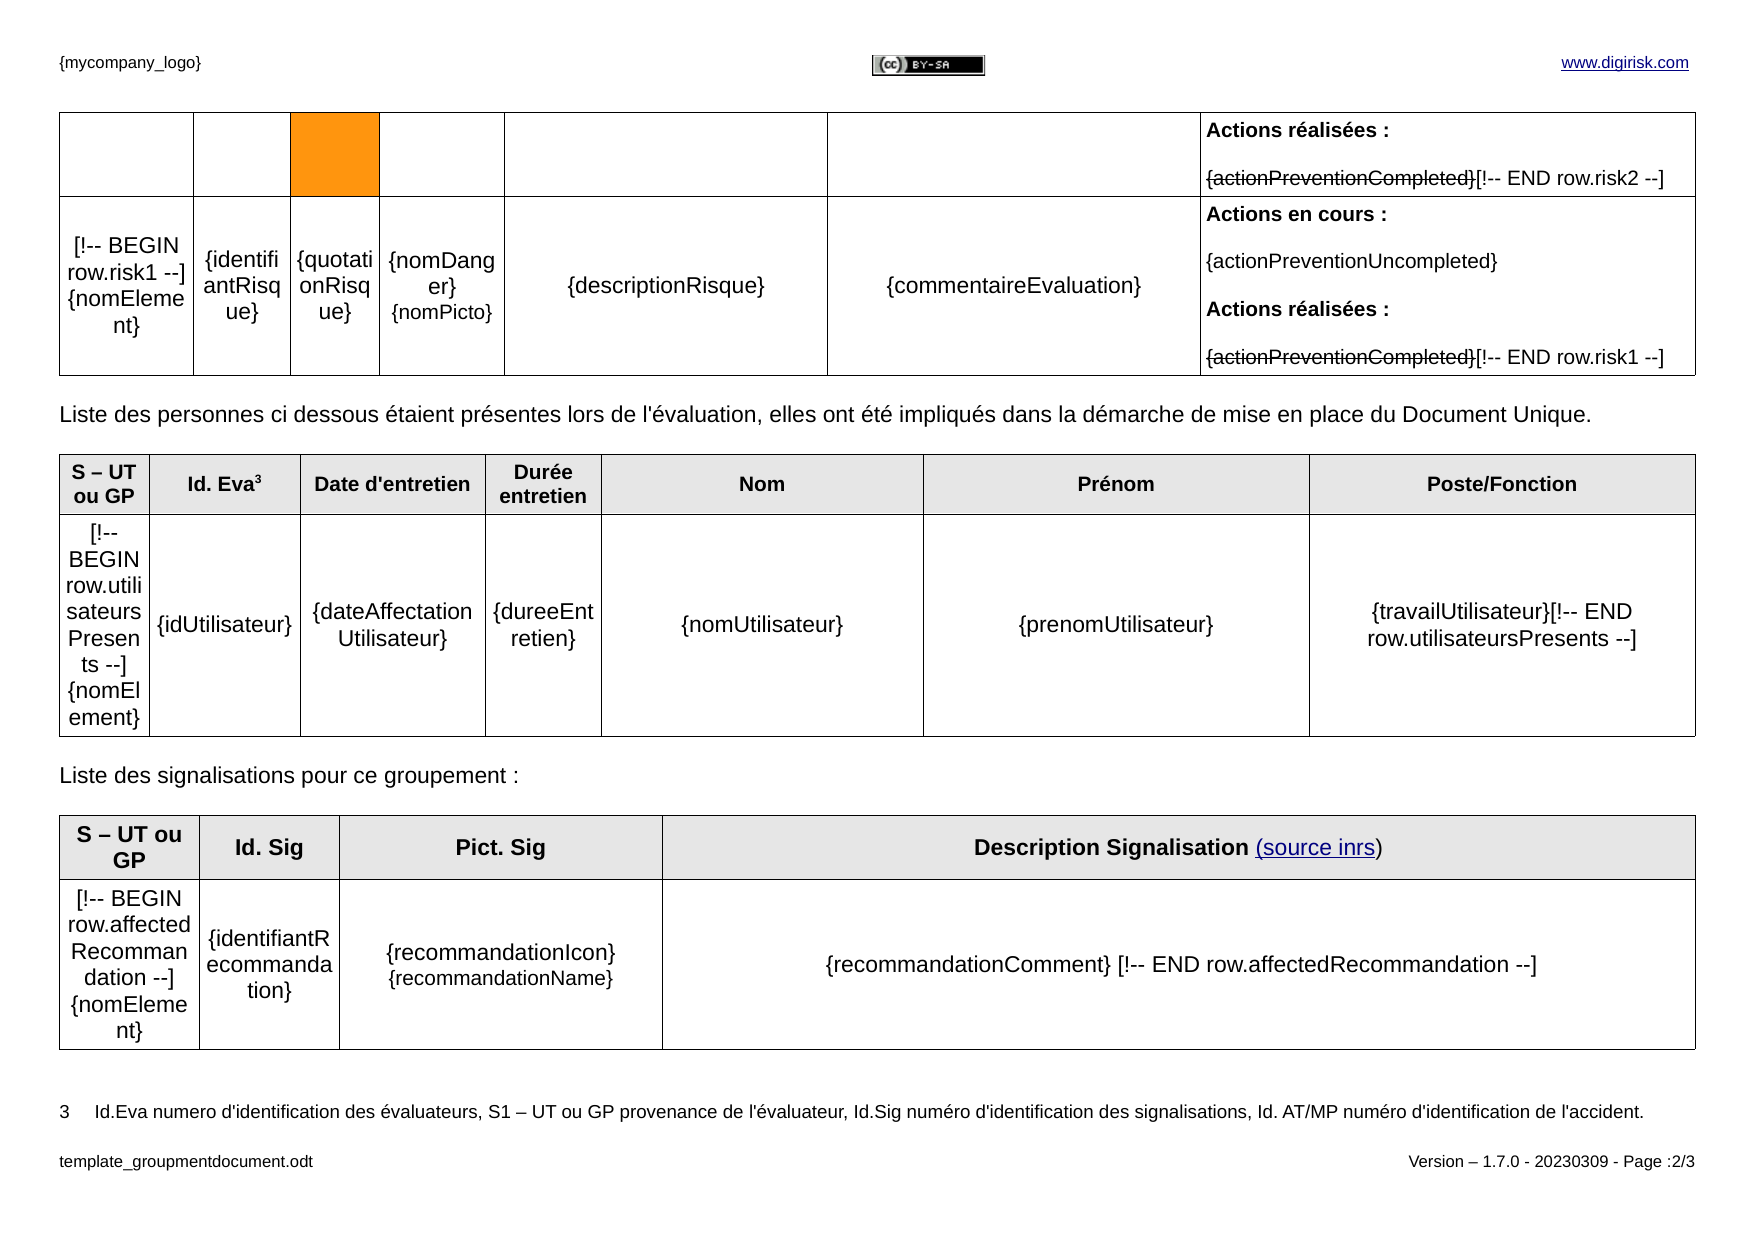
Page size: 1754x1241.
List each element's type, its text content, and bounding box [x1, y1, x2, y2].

table_cell {dureeEntretien} [486, 515, 601, 736]
table_header Date d'entretien [301, 455, 485, 513]
table_cell {recommandationIcon} {recommandationName} [340, 880, 662, 1049]
text Liste des personnes ci dessous étaient présentes lors de l'évaluation, elles ont été impliqués dans la démarche de mise en place du Document Unique. [59, 401, 1695, 428]
table_cell Actions en cours : {actionPreventionUncompleted} Actions réalisées : {actionPreventionCompleted}[!-- END row.risk1 --] [1201, 197, 1695, 375]
table_cell {prenomUtilisateur} [924, 515, 1309, 736]
table_header Nom [602, 455, 923, 513]
table_cell [!-- BEGIN row.affectedRecommandation --]{nomElement} [60, 880, 199, 1049]
table_cell [!-- BEGIN row.utilisateursPresents --]{nomElement} [60, 515, 149, 736]
table_cell {quotationRisque} [291, 197, 379, 375]
table_header Pict. Sig [340, 816, 662, 879]
text Liste des signalisations pour ce groupement : [59, 762, 1695, 789]
table_cell [194, 113, 290, 196]
table_cell {nomDanger} {nomPicto} [380, 197, 504, 375]
table_header Description Signalisation (source inrs) [663, 816, 1695, 879]
table_cell {recommandationComment} [!-- END row.affectedRecommandation --] [663, 880, 1695, 1049]
picture [872, 55, 986, 76]
table_header S – UT ou GP [60, 455, 149, 513]
table_cell {travailUtilisateur}[!-- END row.utilisateursPresents --] [1310, 515, 1695, 736]
table_cell [!-- BEGIN row.risk1 --]{nomElement} [60, 197, 193, 375]
table_header Durée entretien [486, 455, 601, 513]
table_header Id. Sig [200, 816, 339, 879]
table_header S – UT ou GP [60, 816, 199, 879]
table_header Id. Eva [150, 455, 300, 513]
table_cell Actions réalisées : {actionPreventionCompleted}[!-- END row.risk2 --] [1201, 113, 1695, 196]
table_cell {dateAffectationUtilisateur} [301, 515, 485, 736]
table_cell {commentaireEvaluation} [828, 197, 1200, 375]
table_cell [505, 113, 827, 196]
table_header Prénom [924, 455, 1309, 513]
table_header Poste/Fonction [1310, 455, 1695, 513]
table_cell [380, 113, 504, 196]
table_cell {nomUtilisateur} [602, 515, 923, 736]
table_cell [828, 113, 1200, 196]
table_cell [60, 113, 193, 196]
table_cell [291, 113, 379, 196]
table_cell {idUtilisateur} [150, 515, 300, 736]
table_cell {identifiantRecommandation} [200, 880, 339, 1049]
table_cell {descriptionRisque} [505, 197, 827, 375]
table_cell {identifiantRisque} [194, 197, 290, 375]
